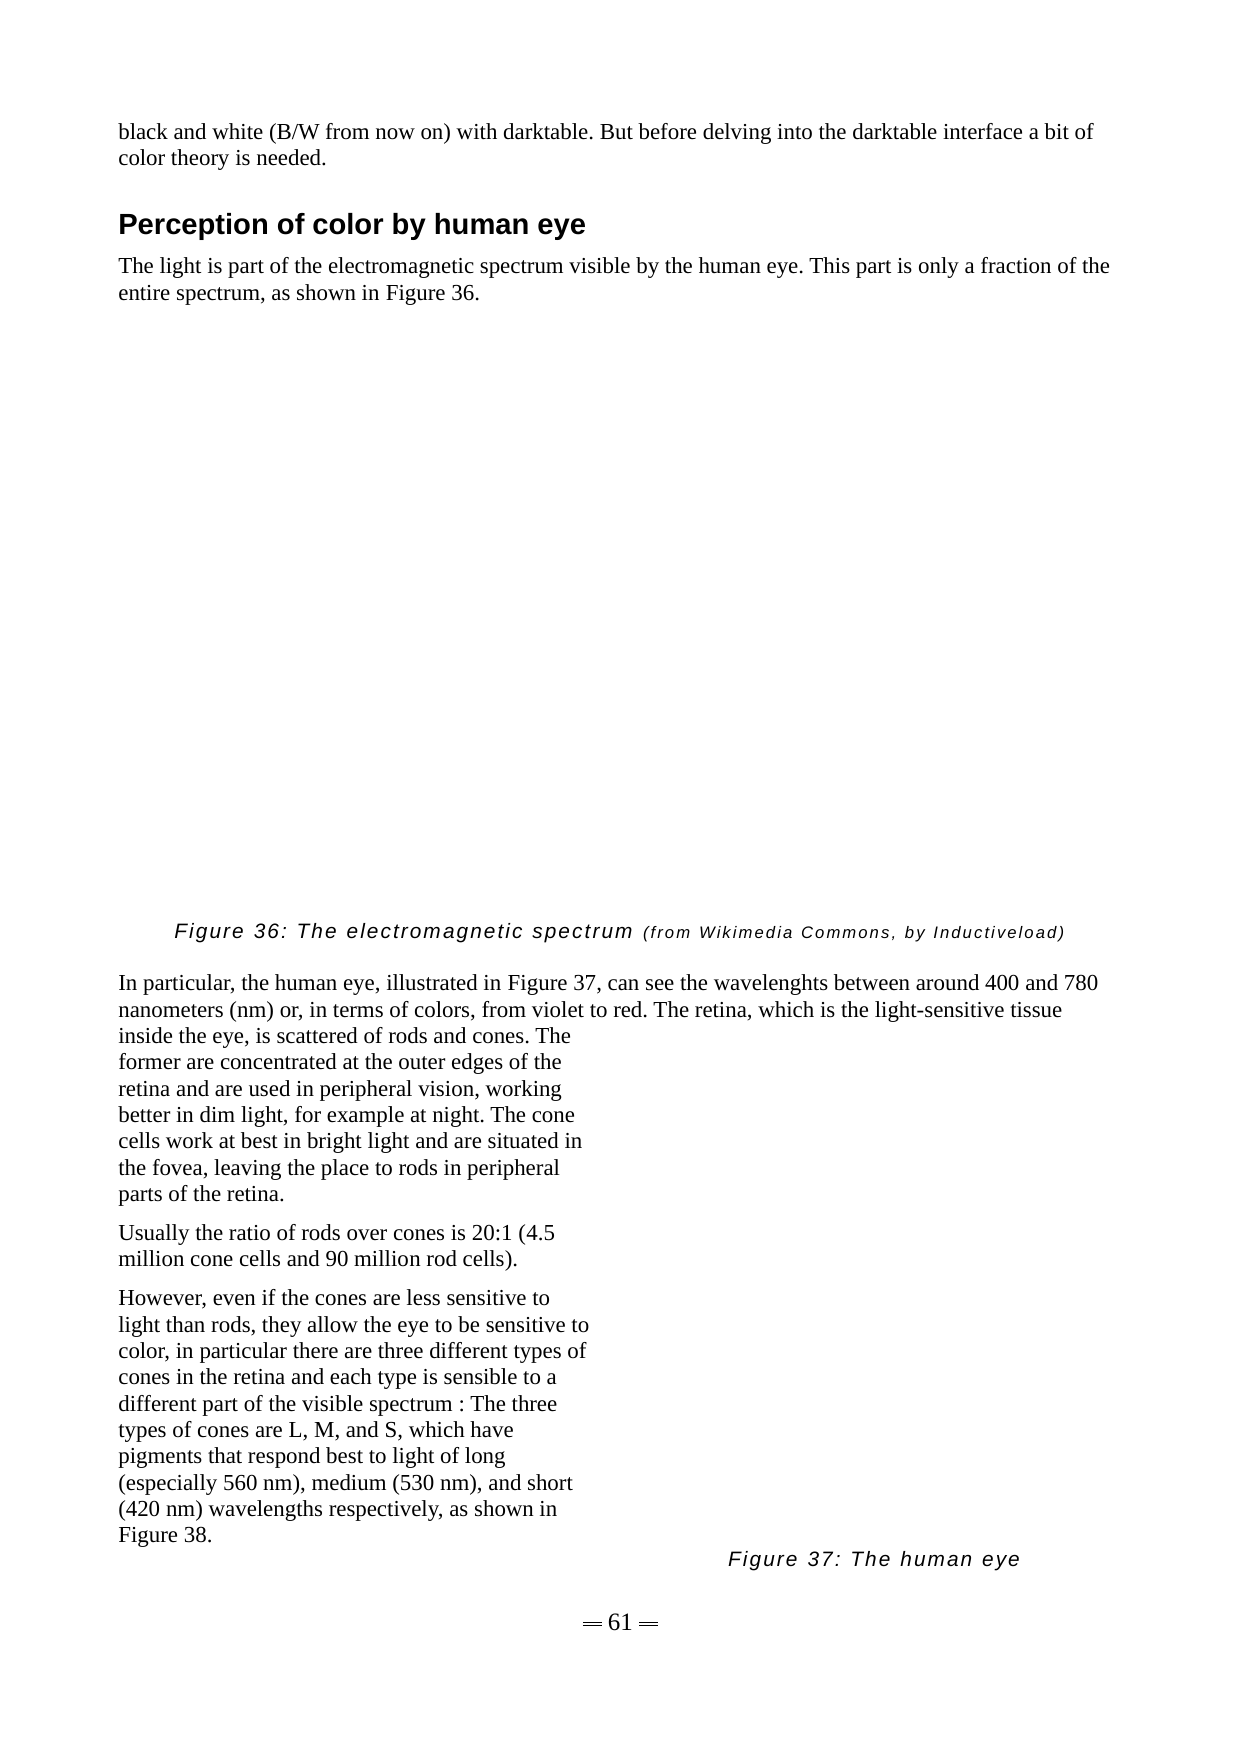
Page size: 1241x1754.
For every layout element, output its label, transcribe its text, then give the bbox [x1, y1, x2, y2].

text black and white (B/W from now on) with darktable. But before delving into the darktable interface a bit of color theory is needed. [118, 118, 1122, 171]
text However, even if the cones are less sensitive to light than rods, they allow the eye to be sensitive to color, in particular there are three different types of cones in the retina and each type is sensible to a different part of the visible spectrum : The three types of cones are L, M, and S, which have pigments that respond best to light of long (especially 560 nm), medium (530 nm), and short (420 nm) wavelengths respectively, as shown in Figure 38. [118, 1284, 620, 1548]
text The light is part of the electromagnetic spectrum visible by the human eye. This part is only a fraction of the entire spectrum, as shown in Figure 36. [118, 252, 1122, 305]
text [118, 356, 1122, 368]
text Usually the ratio of rods over cones is 20:1 (4.5 million cone cells and 90 million rod cells). [118, 1219, 620, 1272]
text In particular, the human eye, illustrated in Figure 37, can see the wavelenghts between around 400 and 780 nanometers (nm) or, in terms of colors, from violet to red. The retina, which is the light-sensitive tissue inside the eye, is scattered of rods and cones. The former are concentrated at the outer edges of the retina and are used in peripheral vision, working better in dim light, for example at night. The cone cells work at best in bright light and are situated in the fovea, leaving the place to rods in peripheral parts of the retina. [118, 943, 1130, 1207]
text Figure 37: The human eye [620, 1041, 1130, 1571]
text Figure 36: The electromagnetic spectrum (from Wikimedia Commons, by Inductiveload) [118, 368, 1122, 943]
subtitle Perception of color by human eye [118, 207, 1122, 241]
